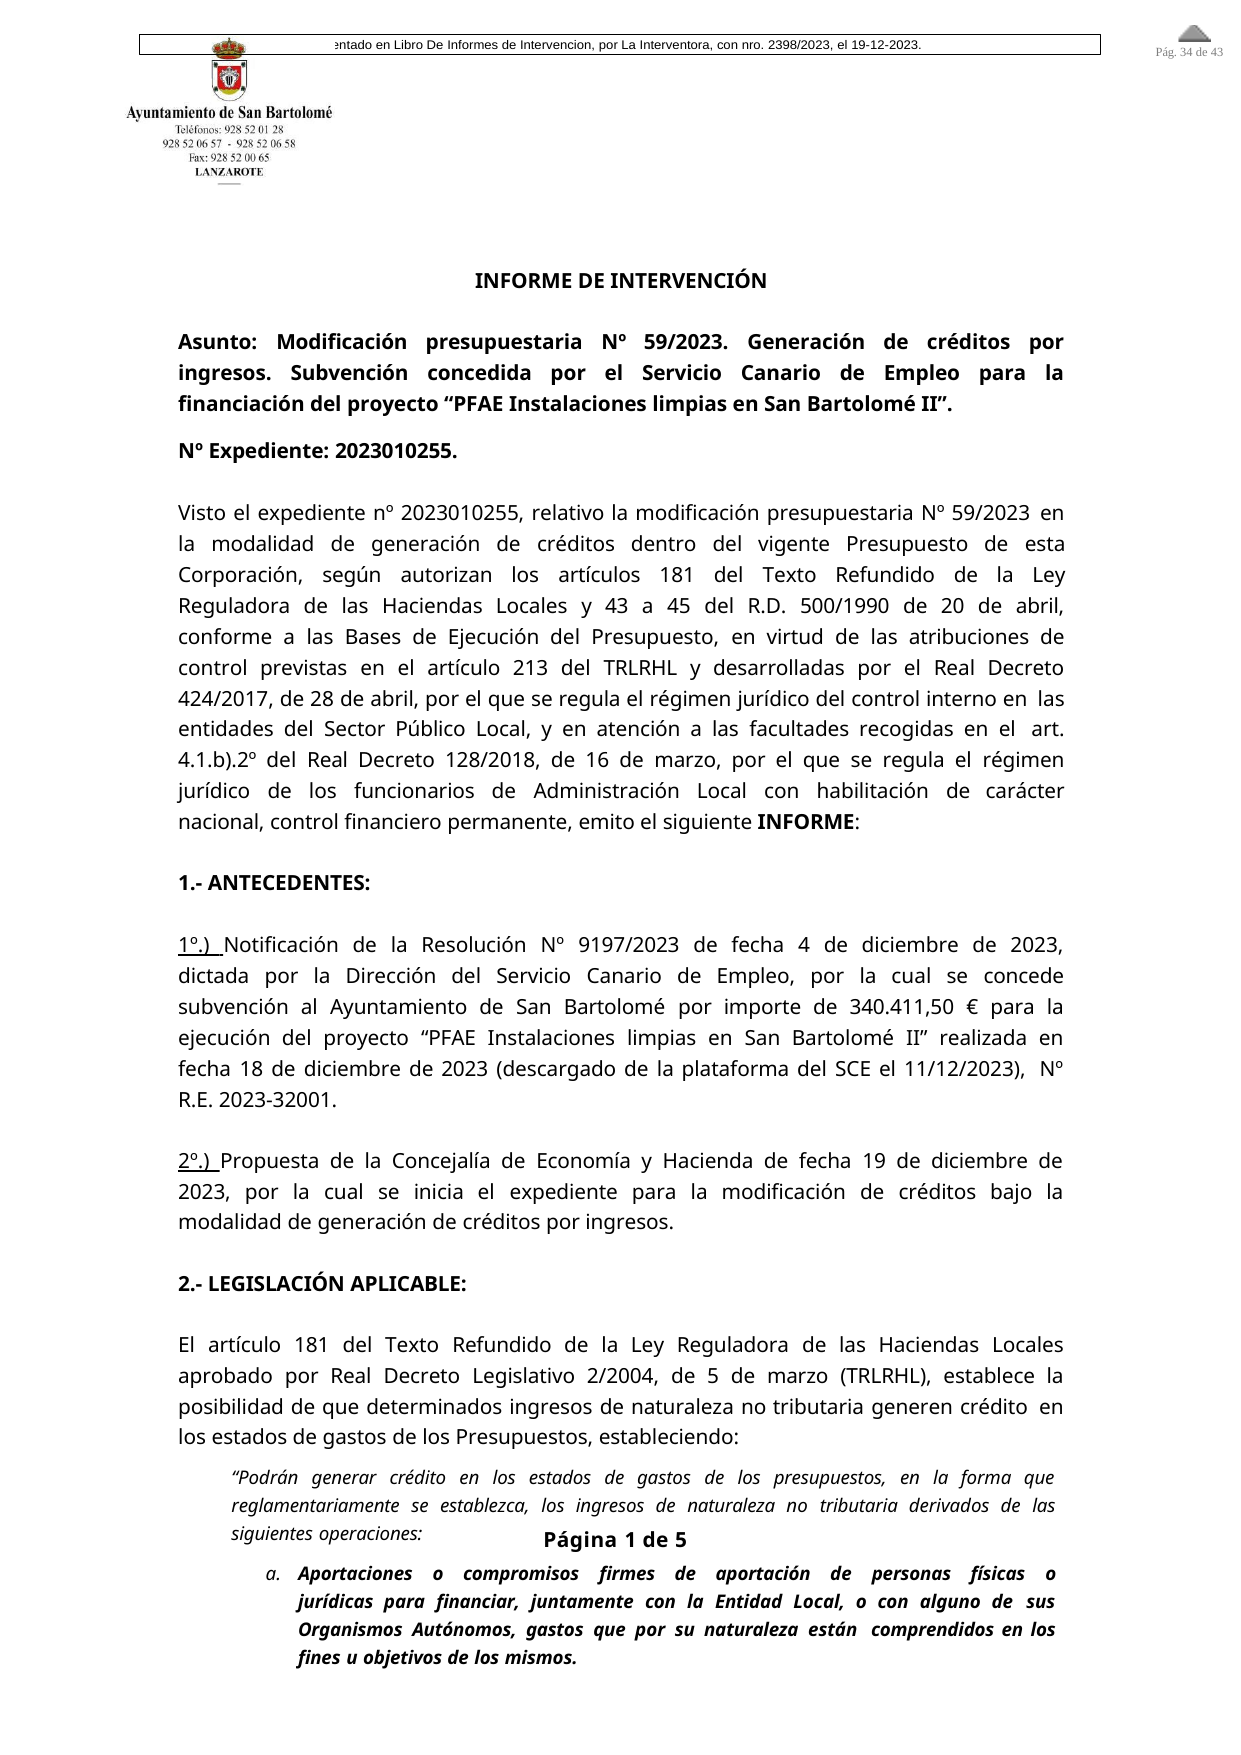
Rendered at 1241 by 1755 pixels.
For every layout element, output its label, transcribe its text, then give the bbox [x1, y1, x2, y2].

text Asunto: Modificación presupuestaria Nº 59/2023. Generación de créditos por ingresos. Subvención concedida por el Servicio Canario de Empleo para la financiación del proyecto “PFAE Instalaciones limpias en San Bartolomé II”. [178, 327, 1064, 417]
text Visto el expediente nº 2023010255, relativo la modificación presupuestaria Nº 59/2023 en la modalidad de generación de créditos dentro del vigente Presupuesto de esta Corporación, según autorizan los artículos 181 del Texto Refundido de la Ley Reguladora de las Haciendas Locales y 43 a 45 del R.D. 500/1990 de 20 de abril, conforme a las Bases de Ejecución del Presupuesto, en virtud de las atribuciones de control previstas en el artículo 213 del TRLRHL y desarrolladas por el Real Decreto 424/2017, de 28 de abril, por el que se regula el régimen jurídico del control interno en las entidades del Sector Público Local, y en atención a las facultades recogidas en el art. 4.1.b).2º del Real Decreto 128/2018, de 16 de marzo, por el que se regula el régimen jurídico de los funcionarios de Administración Local con habilitación de carácter nacional, control financiero permanente, emito el siguiente INFORME: [178, 498, 1065, 836]
text 1º.) Notificación de la Resolución Nº 9197/2023 de fecha 4 de diciembre de 2023, dictada por la Dirección del Servicio Canario de Empleo, por la cual se concede subvención al Ayuntamiento de San Bartolomé por importe de 340.411,50 € para la ejecución del proyecto “PFAE Instalaciones limpias en San Bartolomé II” realizada en fecha 18 de diciembre de 2023 (descargado de la plataforma del SCE el 11/12/2023), Nº R.E. 2023-32001. [178, 930, 1064, 1113]
text Nº Expediente: 2023010255. [178, 436, 1236, 465]
text INFORME DE INTERVENCIÓN [255, 266, 987, 294]
text “Podrán generar crédito en los estados de gastos de los presupuestos, en la forma que reglamentariamente se establezca, los ingresos de naturaleza no tributaria derivados de las siguientes operaciones: [231, 1464, 1055, 1546]
text El artículo 181 del Texto Refundido de la Ley Reguladora de las Haciendas Locales aprobado por Real Decreto Legislativo 2/2004, de 5 de marzo (TRLRHL), establece la posibilidad de que determinados ingresos de naturaleza no tributaria generen crédito en los estados de gastos de los Presupuestos, estableciendo: [178, 1331, 1063, 1451]
text 2.- LEGISLACIÓN APLICABLE: [178, 1269, 1236, 1297]
text 1.- ANTECEDENTES: [178, 868, 1236, 897]
text 2º.) Propuesta de la Concejalía de Economía y Hacienda de fecha 19 de diciembre de 2023, por la cual se inicia el expediente para la modificación de créditos bajo la modalidad de generación de créditos por ingresos. [178, 1146, 1064, 1236]
list Aportaciones o compromisos firmes de aportación de personas físicas o jurídicas para financiar, juntamente con la Entidad Local, o con alguno de sus Organismos Autónomos, gastos que por su naturaleza están comprendidos en los fines u objetivos de los mismos. [265, 1560, 1056, 1669]
